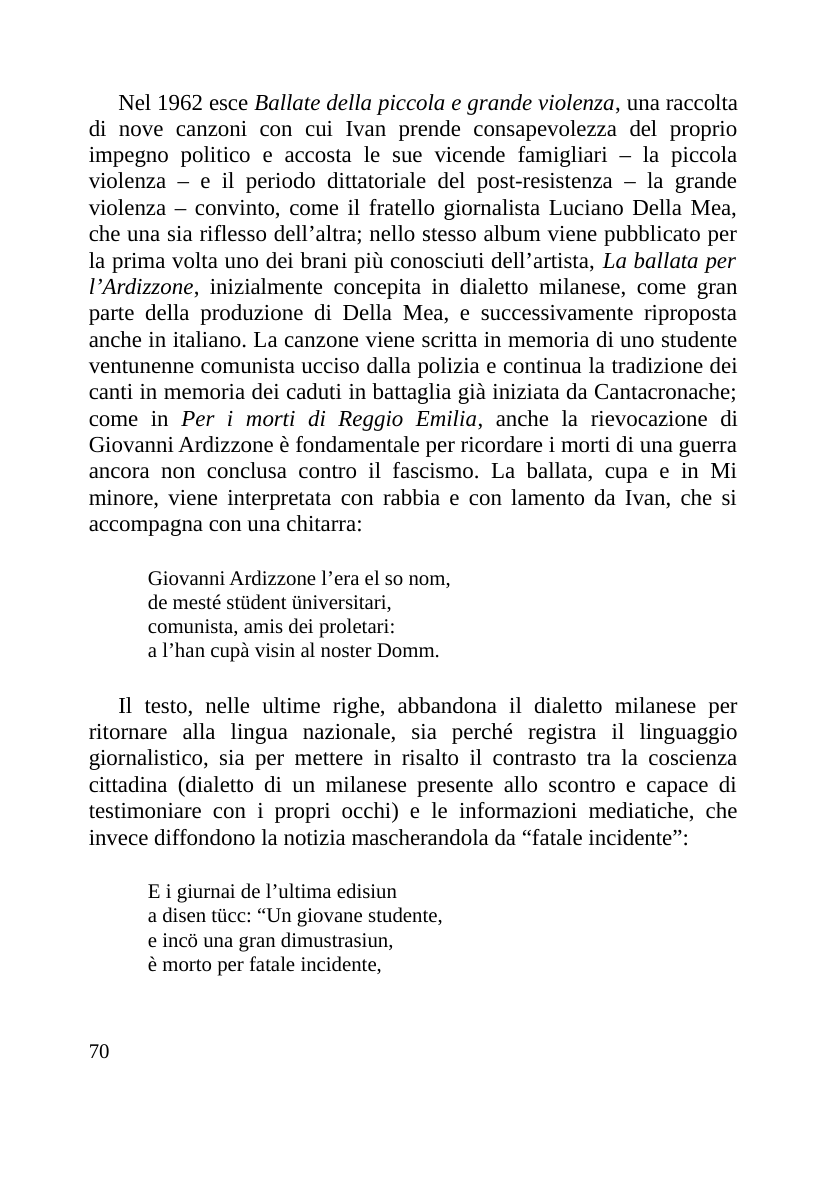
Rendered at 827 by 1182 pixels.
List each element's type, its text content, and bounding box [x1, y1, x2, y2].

text E i giurnai de l’ultima edisiun a disen tücc: “Un giovane studente, e incö una gran dimustrasiun, è morto per fatale incidente, [148, 879, 679, 976]
text Nel 1962 esce Ballate della piccola e grande violenza, una raccolta di nove canzoni con cui Ivan prende consapevolezza del proprio impegno politico e accosta le sue vicende famigliari – la piccola violenza – e il periodo dittatoriale del post-resistenza – la grande violenza – convinto, come il fratello giornalista Luciano Della Mea, che una sia riflesso dell’altra; nello stesso album viene pubblicato per la prima volta uno dei brani più conosciuti dell’artista, La ballata per l’Ardizzone, inizialmente concepita in dialetto milanese, come gran parte della produzione di Della Mea, e successivamente riproposta anche in italiano. La canzone viene scritta in memoria di uno studente ventunenne comunista ucciso dalla polizia e continua la tradizione dei canti in memoria dei caduti in battaglia già iniziata da Cantacronache; come in Per i morti di Reggio Emilia, anche la rievocazione di Giovanni Ardizzone è fondamentale per ricordare i morti di una guerra ancora non conclusa contro il fascismo. La ballata, cupa e in Mi minore, viene interpretata con rabbia e con lamento da Ivan, che si accompagna con una chitarra: [88, 88, 738, 537]
text Il testo, nelle ultime righe, abbandona il dialetto milanese per ritornare alla lingua nazionale, sia perché registra il linguaggio giornalistico, sia per mettere in risalto il contrasto tra la coscienza cittadina (dialetto di un milanese presente allo scontro e capace di testimoniare con i propri occhi) e le informazioni mediatiche, che invece diffondono la notizia mascherandola da “fatale incidente”: [88, 692, 738, 850]
text Giovanni Ardizzone l’era el so nom, de mesté stüdent üniversitari, comunista, amis dei proletari: a l’han cupà visin al noster Domm. [148, 566, 679, 662]
